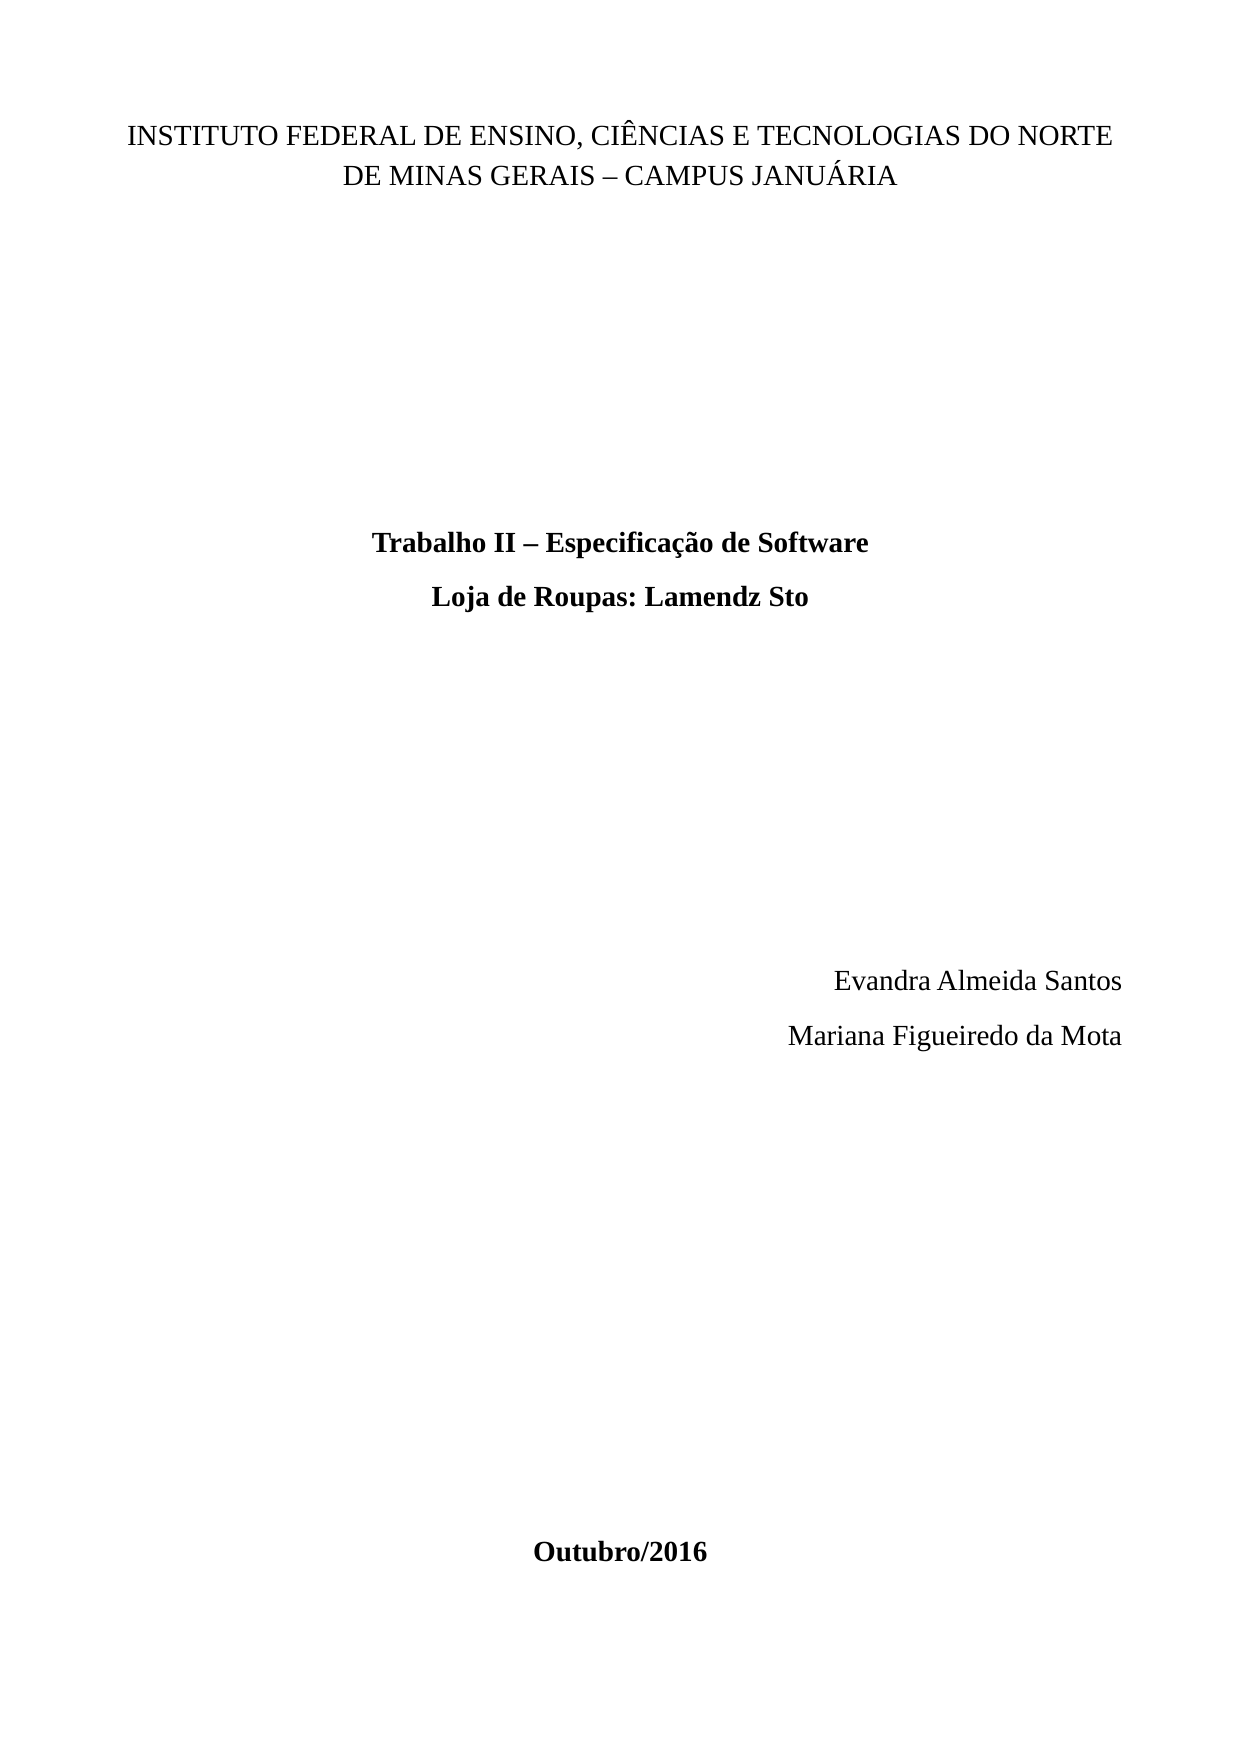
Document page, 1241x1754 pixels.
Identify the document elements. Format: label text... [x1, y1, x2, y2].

text Mariana Figueiredo da Mota [543, 1018, 1122, 1051]
text INSTITUTO FEDERAL DE ENSINO, CIÊNCIAS E TECNOLOGIAS DO NORTE DE MINAS GERAIS – CAMPUS JANUÁRIA [118, 118, 1122, 192]
text Trabalho II – Especificação de Software [118, 525, 1122, 558]
text Outubro/2016 [118, 1534, 1122, 1568]
text Loja de Roupas: Lamendz Sto [118, 579, 1122, 613]
text Evandra Almeida Santos [118, 963, 1122, 997]
